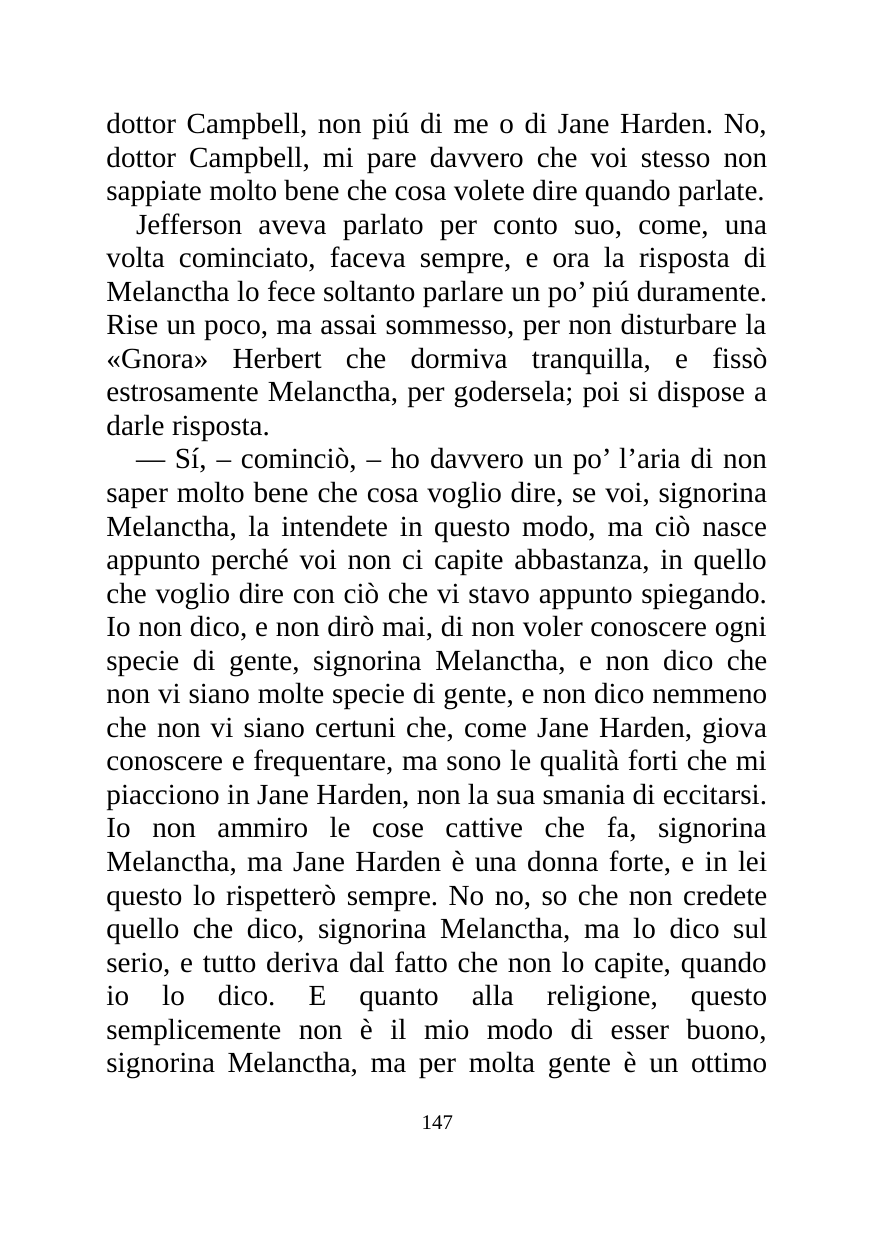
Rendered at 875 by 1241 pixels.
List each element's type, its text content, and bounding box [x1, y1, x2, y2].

text dottor Campbell, non piú di me o di Jane Harden. No, dottor Campbell, mi pare davvero che voi stesso non sappiate molto bene che cosa volete dire quando parlate. [106, 106, 768, 207]
text — Sí, – cominciò, – ho davvero un po’ l’aria di non saper molto bene che cosa voglio dire, se voi, signorina Melanctha, la intendete in questo modo, ma ciò nasce appunto perché voi non ci capite abbastanza, in quello che voglio dire con ciò che vi stavo appunto spiegando. Io non dico, e non dirò mai, di non voler conoscere ogni specie di gente, signorina Melanctha, e non dico che non vi siano molte specie di gente, e non dico nemmeno che non vi siano certuni che, come Jane Harden, giova conoscere e frequentare, ma sono le qualità forti che mi piacciono in Jane Harden, non la sua smania di eccitarsi. Io non ammiro le cose cattive che fa, signorina Melanctha, ma Jane Harden è una donna forte, e in lei questo lo rispetterò sempre. No no, so che non credete quello che dico, signorina Melanctha, ma lo dico sul serio, e tutto deriva dal fatto che non lo capite, quando io lo dico. E quanto alla religione, questo semplicemente non è il mio modo di esser buono, signorina Melanctha, ma per molta gente è un ottimo [106, 442, 768, 1079]
text Jefferson aveva parlato per conto suo, come, una volta cominciato, faceva sempre, e ora la risposta di Melanctha lo fece soltanto parlare un po’ piú duramente. Rise un poco, ma assai sommesso, per non disturbare la «Gnora» Herbert che dormiva tranquilla, e fissò estrosamente Melanctha, per godersela; poi si dispose a darle risposta. [106, 207, 768, 442]
